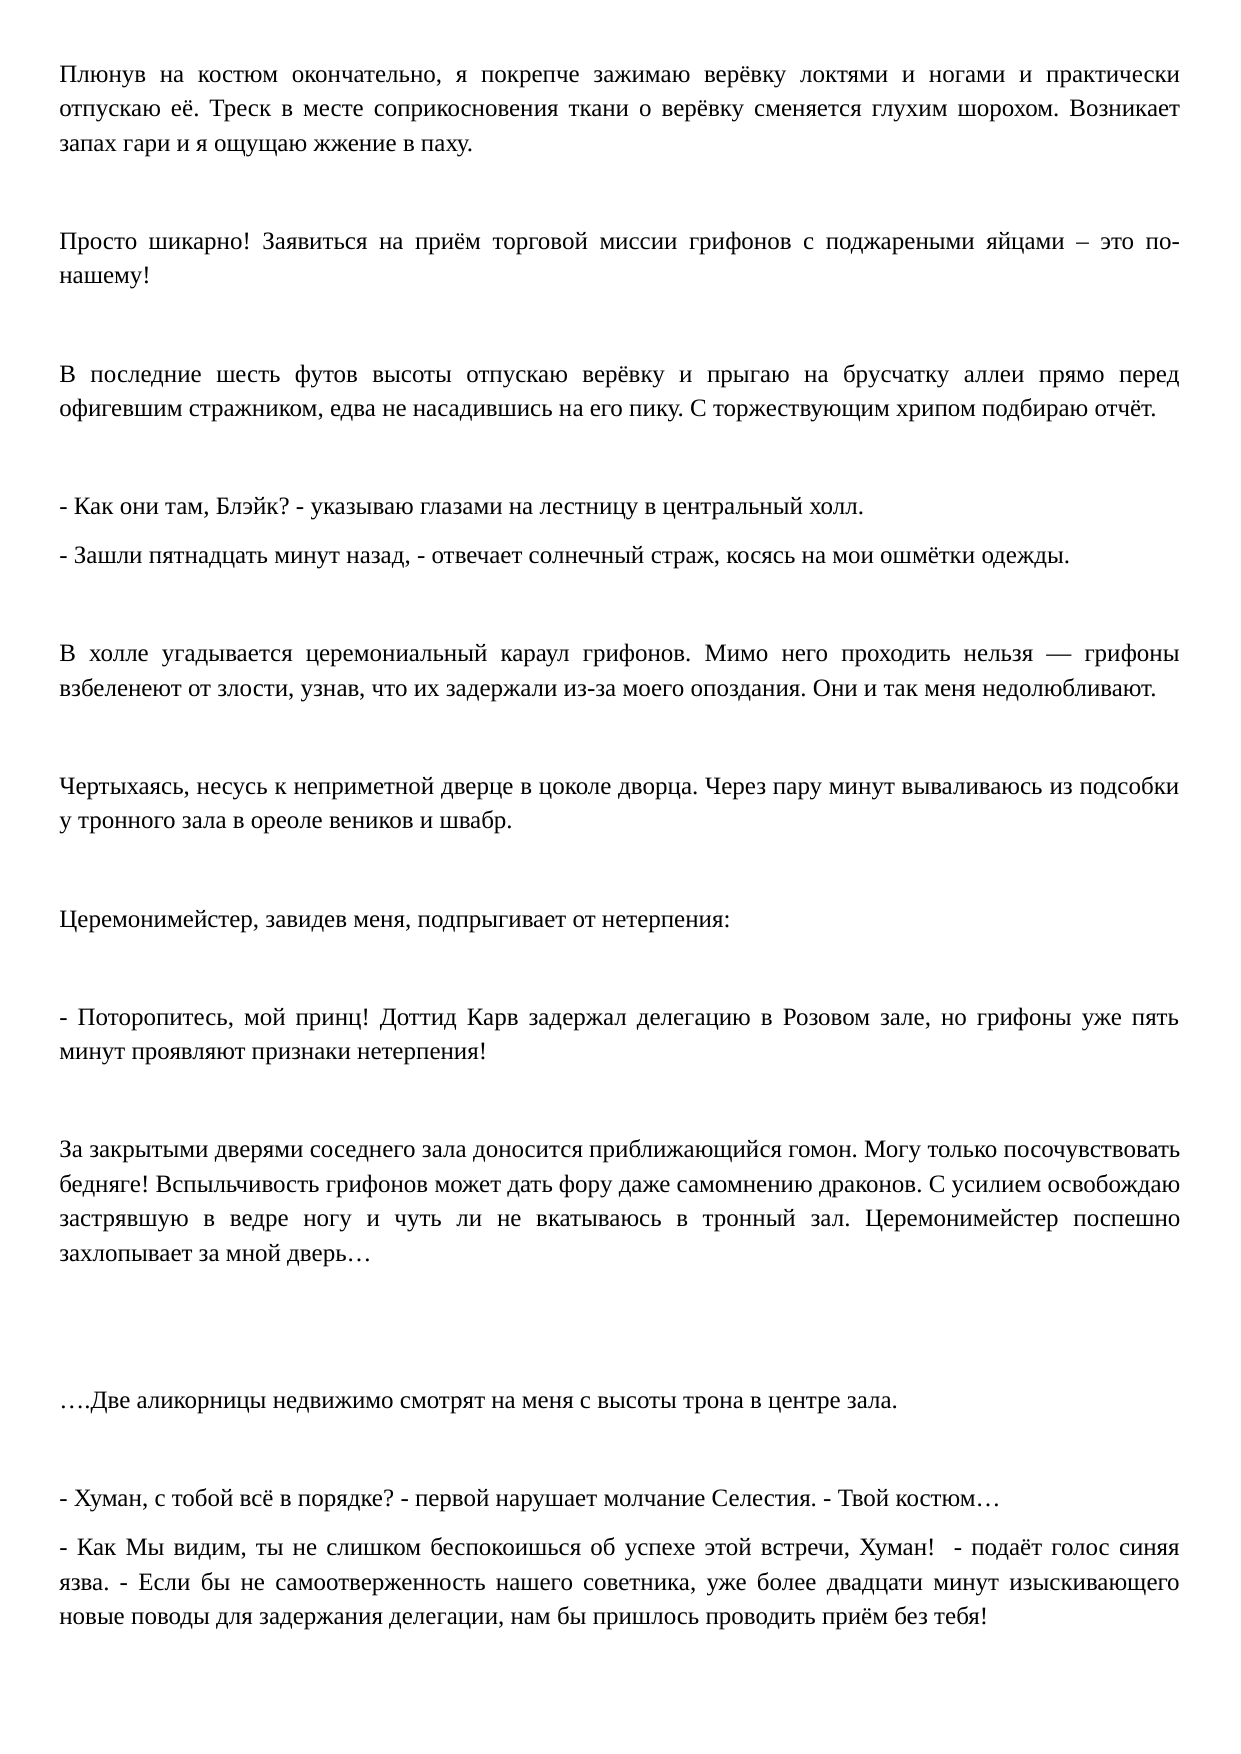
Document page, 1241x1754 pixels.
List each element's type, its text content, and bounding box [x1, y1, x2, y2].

text - Как Мы видим, ты не слишком беспокоишься об успехе этой встречи, Хуман! - подаёт голос синяя язва. - Если бы не самоотверженность нашего советника, уже более двадцати минут изыскивающего новые поводы для задержания делегации, нам бы пришлось проводить приём без тебя! [59, 1532, 1181, 1630]
text В последние шесть футов высоты отпускаю верёвку и прыгаю на брусчатку аллеи прямо перед офигевшим стражником, едва не насадившись на его пику. С торжествующим хрипом подбираю отчёт. [59, 359, 1181, 422]
text Просто шикарно! Заявиться на приём торговой миссии грифонов с поджареными яйцами – это по-нашему! [59, 226, 1181, 289]
text Церемонимейстер, завидев меня, подпрыгивает от нетерпения: [59, 904, 1181, 932]
text - Поторопитесь, мой принц! Доттид Карв задержал делегацию в Розовом зале, но грифоны уже пять минут проявляют признаки нетерпения! [59, 1002, 1181, 1065]
text ….Две аликорницы недвижимо смотрят на меня с высоты трона в центре зала. [59, 1385, 1181, 1414]
text За закрытыми дверями соседнего зала доносится приближающийся гомон. Могу только посочувствовать бедняге! Вспыльчивость грифонов может дать фору даже самомнению драконов. С усилием освобождаю застрявшую в ведре ногу и чуть ли не вкатываюсь в тронный зал. Церемонимейстер поспешно захлопывает за мной дверь… [59, 1134, 1181, 1267]
text В холле угадывается церемониальный караул грифонов. Мимо него проходить нельзя — грифоны взбеленеют от злости, узнав, что их задержали из-за моего опоздания. Они и так меня недолюбливают. [59, 638, 1181, 702]
text Чертыхаясь, несусь к неприметной дверце в цоколе дворца. Через пару минут вываливаюсь из подсобки у тронного зала в ореоле веников и швабр. [59, 771, 1181, 834]
text - Как они там, Блэйк? - указываю глазами на лестницу в центральный холл. [59, 491, 1181, 520]
text Плюнув на костюм окончательно, я покрепче зажимаю верёвку локтями и ногами и практически отпускаю её. Треск в месте соприкосновения ткани о верёвку сменяется глухим шорохом. Возникает запах гари и я ощущаю жжение в паху. [59, 59, 1181, 157]
text - Зашли пятнадцать минут назад, - отвечает солнечный страж, косясь на мои ошмётки одежды. [59, 540, 1181, 569]
text - Хуман, с тобой всё в порядке? - первой нарушает молчание Селестия. - Твой костюм… [59, 1483, 1181, 1512]
